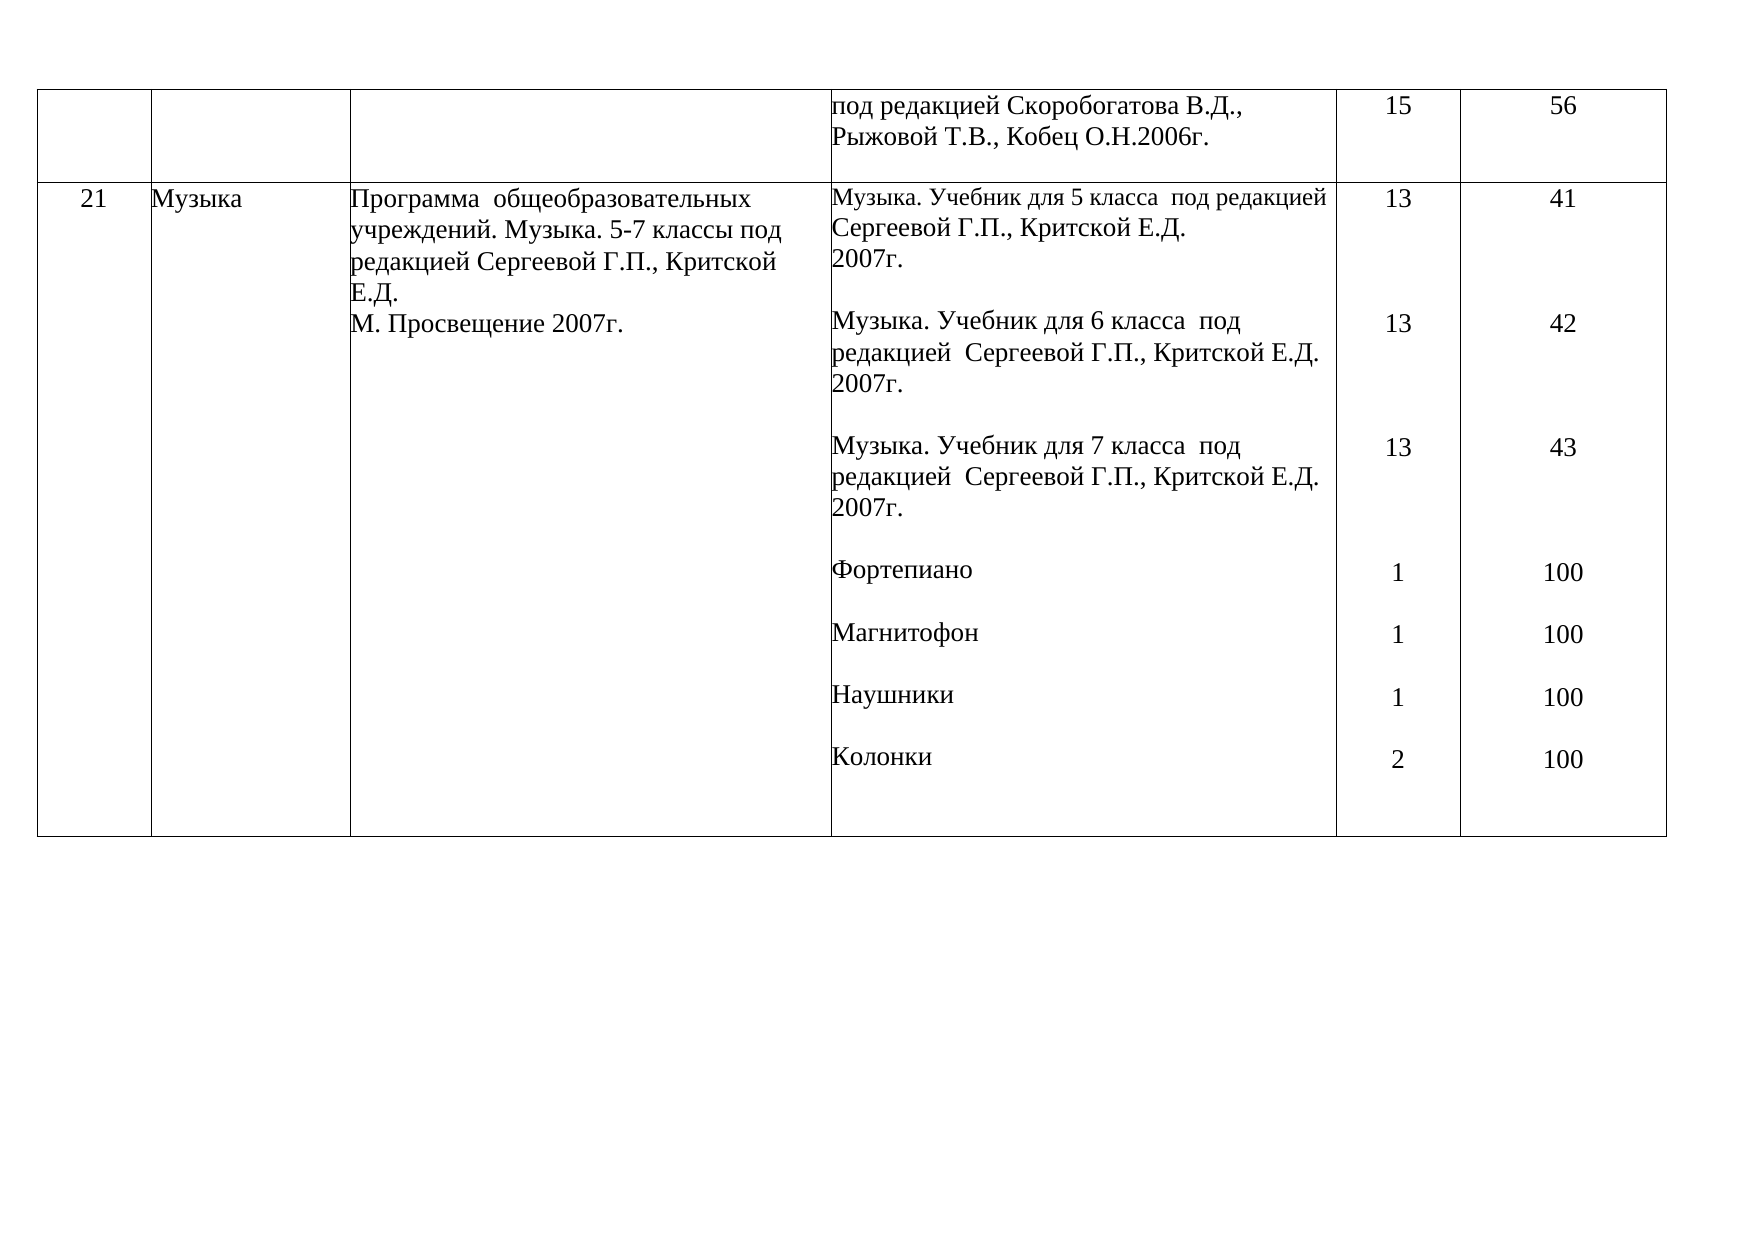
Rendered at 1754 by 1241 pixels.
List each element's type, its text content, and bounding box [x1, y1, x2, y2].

table_cell Музыка [152, 183, 350, 836]
table_cell Музыка. Учебник для 5 класса под редакцией Сергеевой Г.П., Критской Е.Д. 2007г. Музыка. Учебник для 6 класса под редакцией Сергеевой Г.П., Критской Е.Д. 2007г. Музыка. Учебник для 7 класса под редакцией Сергеевой Г.П., Критской Е.Д. 2007г. Фортепиано Магнитофон Наушники Колонки [832, 183, 1336, 836]
table_cell Программа общеобразовательных учреждений. Музыка. 5-7 классы под редакцией Сергеевой Г.П., Критской Е.Д. М. Просвещение 2007г. [351, 183, 831, 836]
table_cell под редакцией Скоробогатова В.Д., Рыжовой Т.В., Кобец О.Н.2006г. [832, 90, 1336, 182]
table_cell [38, 90, 151, 182]
table_cell [152, 90, 350, 182]
table_cell [351, 90, 831, 182]
table_cell 13 13 13 1 1 1 2 [1337, 183, 1460, 836]
table_cell 41 42 43 100 100 100 100 [1461, 183, 1666, 836]
table_cell 21 [38, 183, 151, 836]
table_cell 15 [1337, 90, 1460, 182]
table_cell 56 [1461, 90, 1666, 182]
